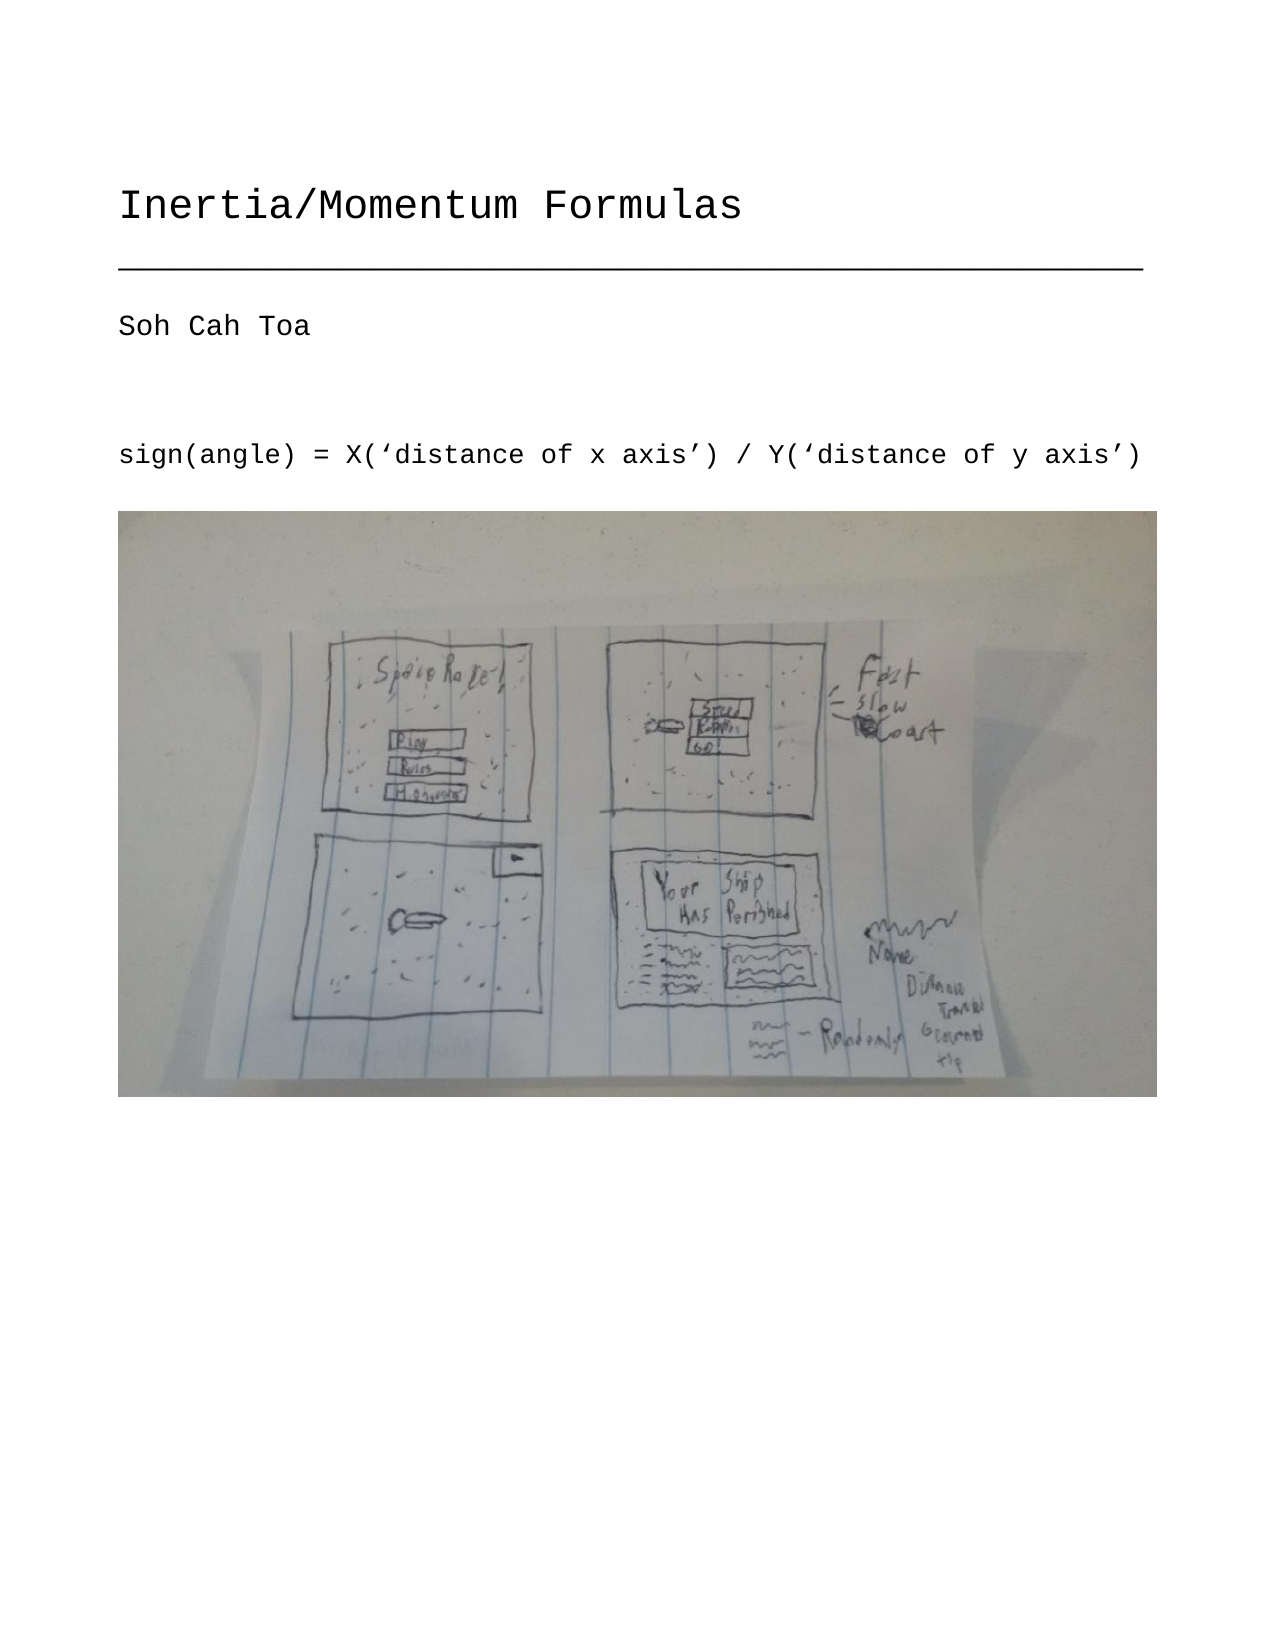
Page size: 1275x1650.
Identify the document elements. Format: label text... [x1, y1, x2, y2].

text Soh Cah Toa [118, 312, 1157, 344]
picture [118, 511, 1157, 1097]
text _________________________________________ [118, 231, 1157, 278]
text Inertia/Momentum Formulas [118, 184, 1157, 231]
text sign(angle) = X(‘distance of x axis’) / Y(‘distance of y axis’) [118, 441, 1157, 472]
